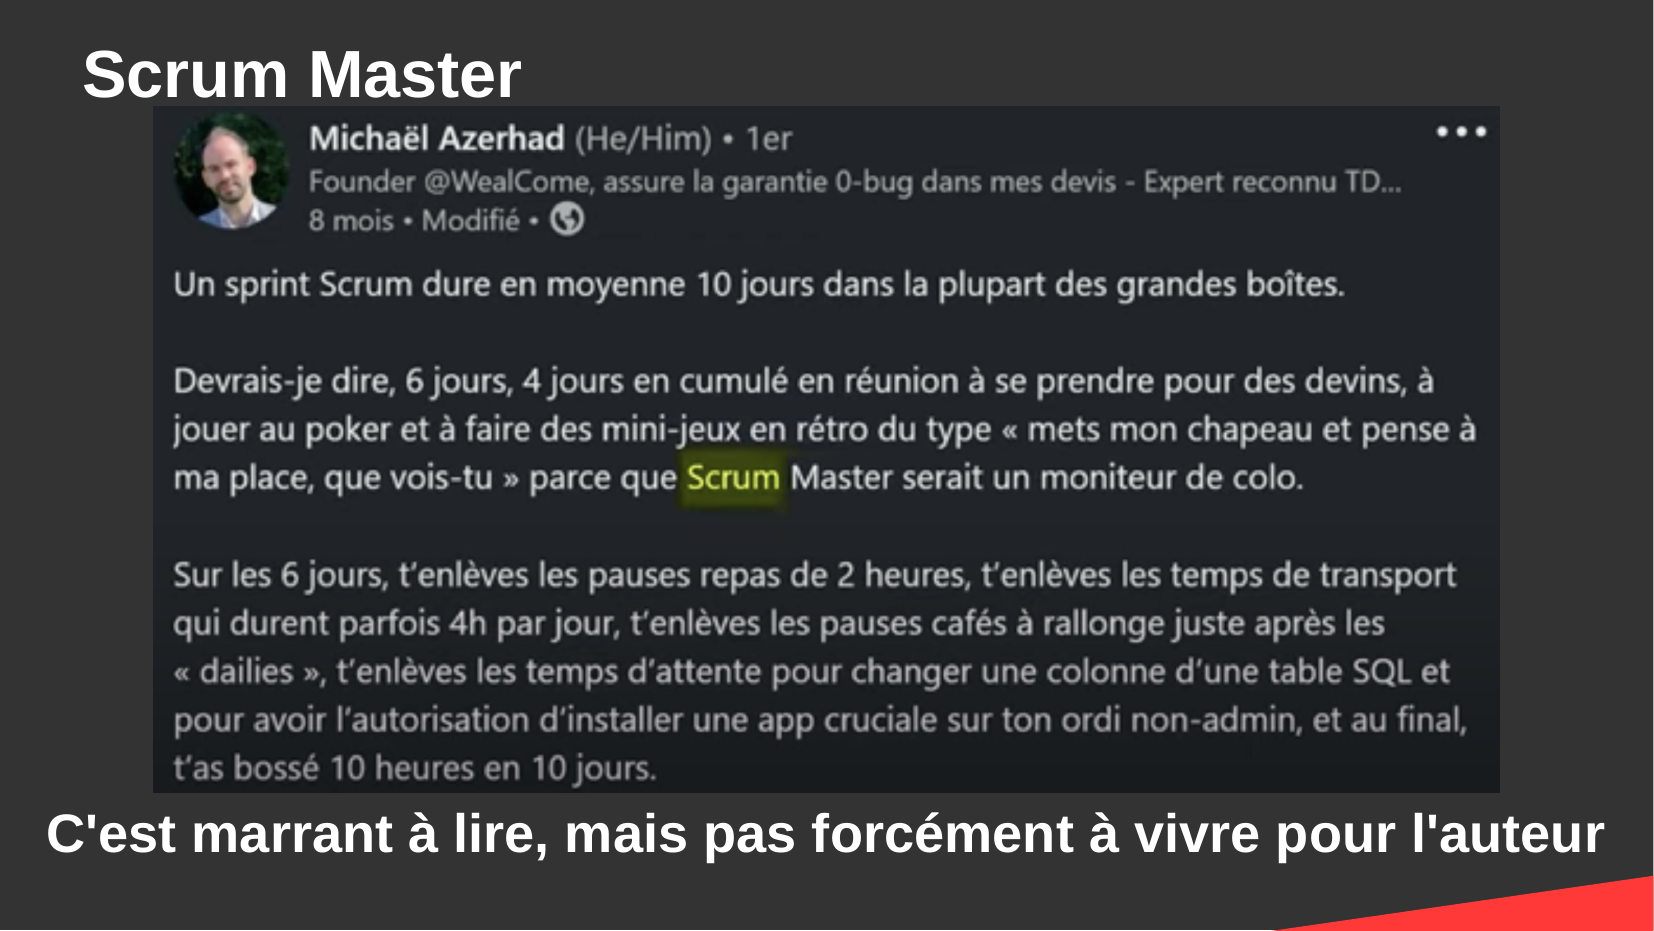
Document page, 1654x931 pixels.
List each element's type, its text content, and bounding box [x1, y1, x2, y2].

text_box [1270, 875, 1654, 931]
picture [153, 106, 1500, 793]
title C'est marrant à lire, mais pas forcément à vivre pour l'auteur [31, 803, 1622, 896]
title Scrum Master [82, 37, 1571, 122]
